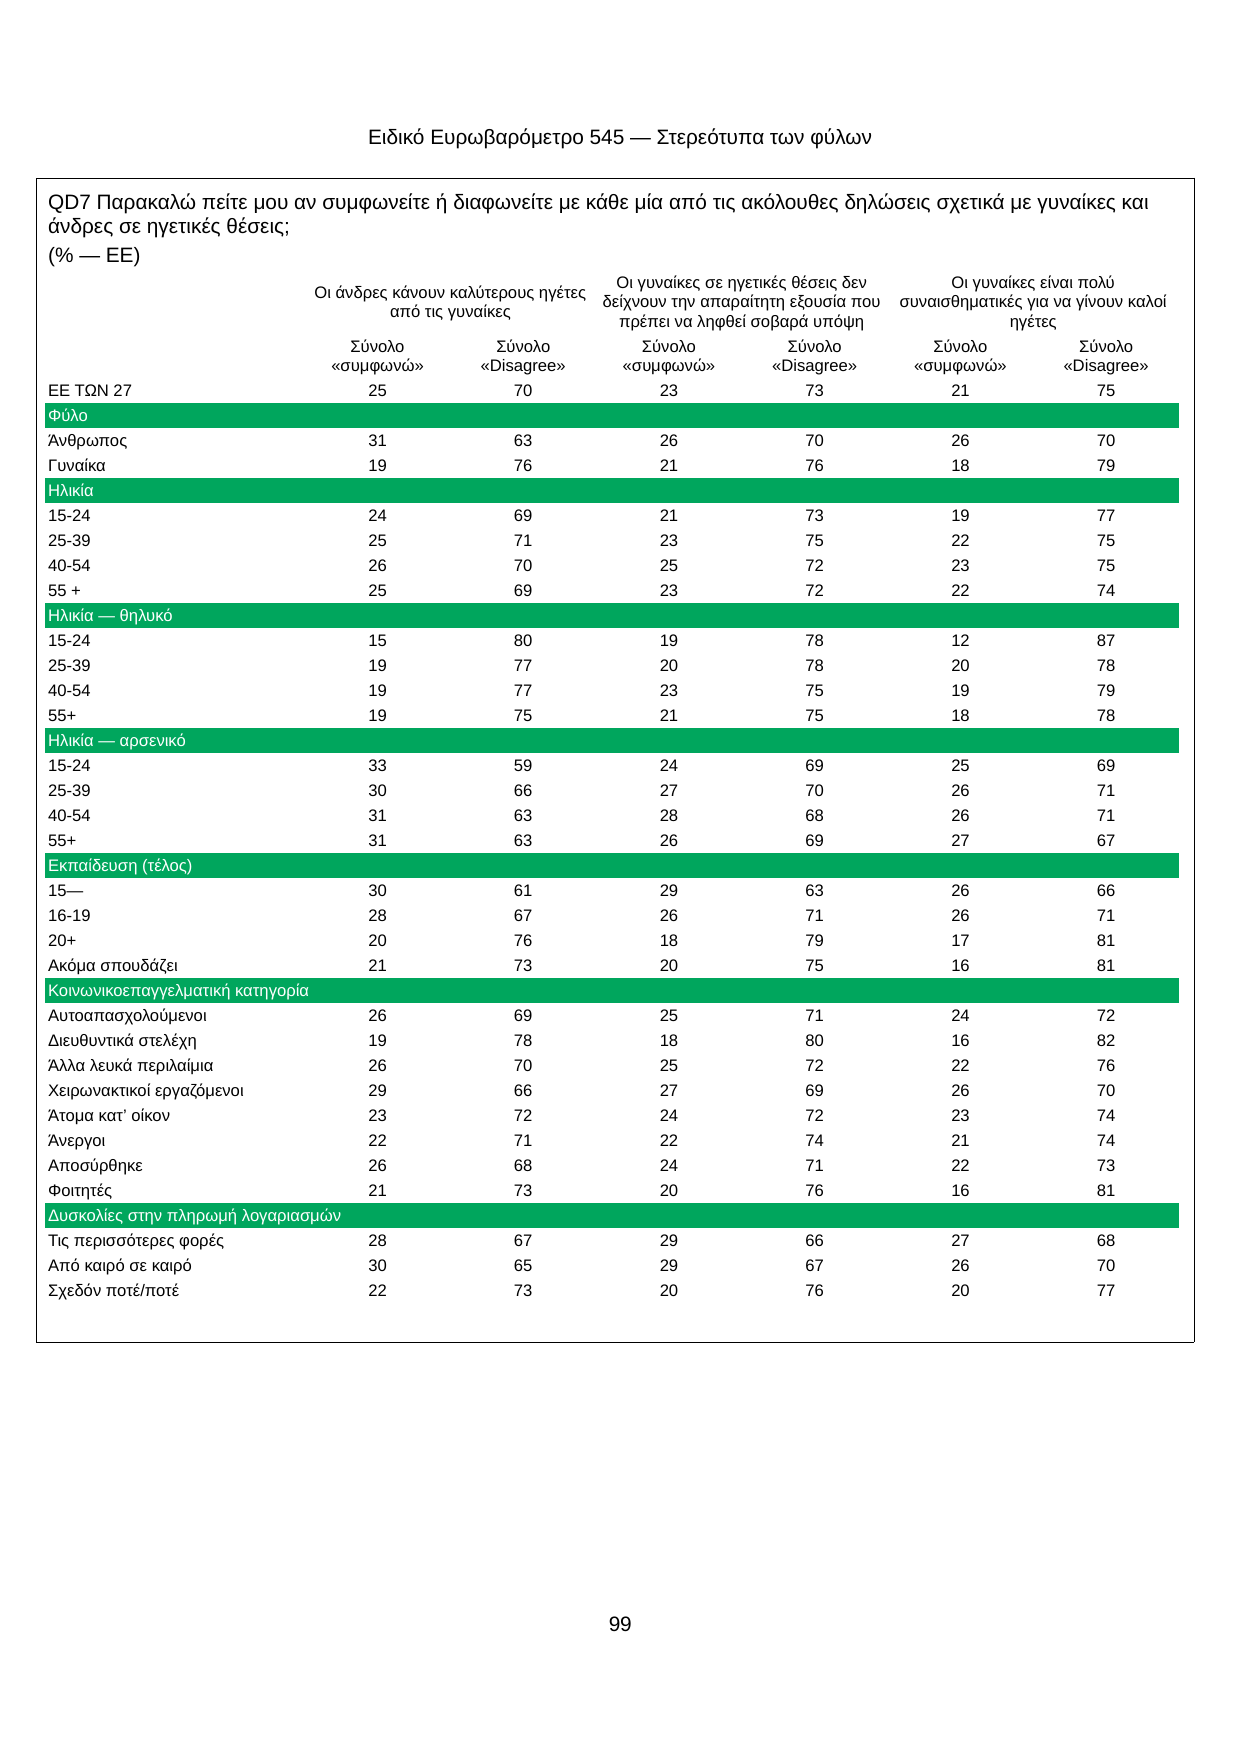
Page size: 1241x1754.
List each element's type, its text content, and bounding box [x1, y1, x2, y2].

table_cell 71 [742, 1153, 887, 1178]
table_cell 24 [596, 753, 742, 778]
table_cell 26 [596, 828, 742, 853]
table_cell 25 [304, 378, 450, 403]
table_cell 80 [450, 628, 596, 653]
table_cell 79 [1033, 678, 1179, 703]
table_cell 77 [450, 653, 596, 678]
table_cell 76 [742, 1278, 887, 1303]
table_cell 71 [742, 1003, 887, 1028]
table_cell 63 [450, 828, 596, 853]
table_cell 82 [1033, 1028, 1179, 1053]
table_cell Εκπαίδευση (τέλος) [45, 853, 1179, 878]
table_cell 76 [450, 928, 596, 953]
table_cell 67 [742, 1253, 887, 1278]
table_cell Άλλα λευκά περιλαίμια [45, 1053, 304, 1078]
table_cell Ηλικία [45, 478, 1179, 503]
table_cell 24 [596, 1103, 742, 1128]
table_cell 61 [450, 878, 596, 903]
table_cell 15-24 [45, 628, 304, 653]
table_cell 76 [742, 453, 887, 478]
table_cell [304, 240, 450, 270]
table_cell 19 [304, 703, 450, 728]
table_cell 27 [596, 1078, 742, 1103]
table_cell 70 [1033, 1253, 1179, 1278]
table_cell Διευθυντικά στελέχη [45, 1028, 304, 1053]
table_cell 71 [742, 903, 887, 928]
table_cell 25 [887, 753, 1033, 778]
table_cell Τις περισσότερες φορές [45, 1228, 304, 1253]
table_cell 24 [596, 1153, 742, 1178]
table_cell 27 [596, 778, 742, 803]
table_cell [45, 334, 304, 378]
table_cell 26 [596, 903, 742, 928]
table_cell Οι γυναίκες σε ηγετικές θέσεις δεν δείχνουν την απαραίτητη εξουσία που πρέπει να ληφθεί σοβαρά υπόψη [596, 270, 887, 333]
table_cell 16 [887, 953, 1033, 978]
table_cell Φοιτητές [45, 1178, 304, 1203]
table_cell [450, 240, 596, 270]
table_cell 21 [596, 703, 742, 728]
table_cell 67 [450, 1228, 596, 1253]
table_cell 71 [1033, 803, 1179, 828]
table_cell 76 [742, 1178, 887, 1203]
table_cell 67 [1033, 828, 1179, 853]
table_cell 25 [596, 1003, 742, 1028]
table_cell 75 [742, 703, 887, 728]
table_cell 18 [887, 453, 1033, 478]
table_cell 72 [742, 1103, 887, 1128]
table_cell 70 [450, 1053, 596, 1078]
table_cell 20 [596, 653, 742, 678]
table_header QD7 Παρακαλώ πείτε μου αν συμφωνείτε ή διαφωνείτε με κάθε μία από τις ακόλουθες δηλώσεις σχετικά με γυναίκες και άνδρες σε ηγετικές θέσεις; [45, 187, 1179, 240]
table_cell 26 [304, 553, 450, 578]
table_cell 73 [450, 1278, 596, 1303]
table_cell 26 [887, 428, 1033, 453]
table_cell 23 [596, 678, 742, 703]
table_cell 74 [1033, 1128, 1179, 1153]
table_cell 15— [45, 878, 304, 903]
table_cell 75 [742, 678, 887, 703]
table_cell 20 [887, 653, 1033, 678]
table_cell 21 [596, 503, 742, 528]
table_cell 29 [596, 1228, 742, 1253]
table_cell 26 [304, 1053, 450, 1078]
table_cell 19 [887, 503, 1033, 528]
table_cell 75 [1033, 528, 1179, 553]
table_cell 29 [304, 1078, 450, 1103]
table_cell 31 [304, 428, 450, 453]
table_cell 20 [887, 1278, 1033, 1303]
table_cell 26 [887, 778, 1033, 803]
table_cell 75 [742, 528, 887, 553]
table_cell 87 [1033, 628, 1179, 653]
table_cell 12 [887, 628, 1033, 653]
table_cell Χειρωνακτικοί εργαζόμενοι [45, 1078, 304, 1103]
table_cell 25-39 [45, 653, 304, 678]
table_cell 23 [596, 378, 742, 403]
table_cell 70 [1033, 428, 1179, 453]
table_cell 70 [742, 428, 887, 453]
table_cell 24 [887, 1003, 1033, 1028]
table_cell 81 [1033, 953, 1179, 978]
table_cell 59 [450, 753, 596, 778]
table_cell 28 [304, 903, 450, 928]
table_cell 72 [450, 1103, 596, 1128]
table_cell 63 [742, 878, 887, 903]
table_cell 20 [596, 1178, 742, 1203]
table_cell 28 [304, 1228, 450, 1253]
table_cell 28 [596, 803, 742, 828]
table_cell 22 [887, 578, 1033, 603]
table_cell 75 [742, 953, 887, 978]
table_cell 72 [1033, 1003, 1179, 1028]
table_cell 70 [450, 553, 596, 578]
table_cell 26 [304, 1003, 450, 1028]
table_cell (% — ΕΕ) [45, 240, 304, 270]
table_cell Φύλο [45, 403, 1179, 428]
table_cell 18 [887, 703, 1033, 728]
table_cell 66 [450, 778, 596, 803]
table_cell Από καιρό σε καιρό [45, 1253, 304, 1278]
table_cell 77 [450, 678, 596, 703]
table_cell 16-19 [45, 903, 304, 928]
table_cell Γυναίκα [45, 453, 304, 478]
table_cell 22 [887, 1153, 1033, 1178]
table_cell 18 [596, 928, 742, 953]
table_cell 69 [450, 578, 596, 603]
table_cell 78 [742, 653, 887, 678]
table_cell Ηλικία — θηλυκό [45, 603, 1179, 628]
table_cell 71 [1033, 778, 1179, 803]
table_cell 73 [742, 378, 887, 403]
table_cell 74 [1033, 1103, 1179, 1128]
table_cell 40-54 [45, 678, 304, 703]
table_cell 63 [450, 428, 596, 453]
table_cell 72 [742, 1053, 887, 1078]
table_cell 29 [596, 1253, 742, 1278]
table_cell 66 [742, 1228, 887, 1253]
table_cell 74 [742, 1128, 887, 1153]
table_cell [596, 240, 742, 270]
table_cell ΕΕ ΤΩΝ 27 [45, 378, 304, 403]
table_cell 19 [304, 453, 450, 478]
table_cell 26 [596, 428, 742, 453]
table_cell 20 [596, 953, 742, 978]
table_cell Σύνολο «Disagree» [1033, 334, 1179, 378]
table_cell 16 [887, 1178, 1033, 1203]
table_cell 23 [887, 553, 1033, 578]
table_cell 70 [742, 778, 887, 803]
table_cell 19 [304, 653, 450, 678]
table_cell Σχεδόν ποτέ/ποτέ [45, 1278, 304, 1303]
table_cell 15-24 [45, 753, 304, 778]
table_cell 55+ [45, 703, 304, 728]
table_cell 27 [887, 828, 1033, 853]
table_cell 70 [1033, 1078, 1179, 1103]
table_cell 78 [1033, 703, 1179, 728]
table_cell 26 [887, 803, 1033, 828]
table_cell 19 [596, 628, 742, 653]
table_cell 21 [887, 378, 1033, 403]
table_cell 31 [304, 803, 450, 828]
table_cell 69 [450, 503, 596, 528]
table_cell 55+ [45, 828, 304, 853]
table_cell 15-24 [45, 503, 304, 528]
table_cell 81 [1033, 928, 1179, 953]
table_cell 23 [596, 528, 742, 553]
table_cell 24 [304, 503, 450, 528]
table_cell 20 [596, 1278, 742, 1303]
table_cell 15 [304, 628, 450, 653]
table_cell 25-39 [45, 778, 304, 803]
table_cell 23 [304, 1103, 450, 1128]
table_cell 26 [887, 1253, 1033, 1278]
table_cell 68 [1033, 1228, 1179, 1253]
table_cell 26 [887, 878, 1033, 903]
table_cell Οι γυναίκες είναι πολύ συναισθηματικές για να γίνουν καλοί ηγέτες [887, 270, 1179, 333]
table_cell 25 [596, 1053, 742, 1078]
table_cell 75 [450, 703, 596, 728]
table_cell 80 [742, 1028, 887, 1053]
table_cell 22 [596, 1128, 742, 1153]
table_cell 68 [742, 803, 887, 828]
table_cell 71 [450, 528, 596, 553]
table_cell 74 [1033, 578, 1179, 603]
table_cell 21 [596, 453, 742, 478]
table_cell 19 [887, 678, 1033, 703]
table_cell 79 [1033, 453, 1179, 478]
table_cell 78 [742, 628, 887, 653]
table_cell 69 [742, 1078, 887, 1103]
table_cell Ηλικία — αρσενικό [45, 728, 1179, 753]
table_cell 31 [304, 828, 450, 853]
table_cell 30 [304, 878, 450, 903]
table_cell 69 [742, 753, 887, 778]
table_cell Αυτοαπασχολούμενοι [45, 1003, 304, 1028]
table_cell 22 [304, 1128, 450, 1153]
table_cell 23 [596, 578, 742, 603]
table_cell 73 [450, 953, 596, 978]
table_cell 26 [887, 1078, 1033, 1103]
table_cell Σύνολο «συμφωνώ» [304, 334, 450, 378]
table_cell Σύνολο «συμφωνώ» [596, 334, 742, 378]
table_cell 63 [450, 803, 596, 828]
table_cell 26 [887, 903, 1033, 928]
table_cell Άνθρωπος [45, 428, 304, 453]
table_cell Ακόμα σπουδάζει [45, 953, 304, 978]
table_cell Άνεργοι [45, 1128, 304, 1153]
table_cell 22 [887, 528, 1033, 553]
table_cell 75 [1033, 378, 1179, 403]
table_cell 66 [1033, 878, 1179, 903]
table_cell 71 [450, 1128, 596, 1153]
table_cell 68 [450, 1153, 596, 1178]
table_cell 65 [450, 1253, 596, 1278]
table_cell 66 [450, 1078, 596, 1103]
table_cell 25-39 [45, 528, 304, 553]
table_cell 20+ [45, 928, 304, 953]
table_cell 19 [304, 678, 450, 703]
table_cell 72 [742, 553, 887, 578]
table_cell 69 [450, 1003, 596, 1028]
table_cell 25 [304, 528, 450, 553]
table_cell Κοινωνικοεπαγγελματική κατηγορία [45, 978, 1179, 1003]
table_cell 30 [304, 778, 450, 803]
table_cell [742, 240, 887, 270]
table_cell [45, 270, 304, 333]
table_cell 21 [887, 1128, 1033, 1153]
table_cell 73 [1033, 1153, 1179, 1178]
table_cell 69 [1033, 753, 1179, 778]
table_cell 79 [742, 928, 887, 953]
table_cell 73 [742, 503, 887, 528]
table_cell 73 [450, 1178, 596, 1203]
table_cell 27 [887, 1228, 1033, 1253]
table_cell 40-54 [45, 553, 304, 578]
table_cell 78 [1033, 653, 1179, 678]
table_cell 16 [887, 1028, 1033, 1053]
table_cell 70 [450, 378, 596, 403]
table_cell 29 [596, 878, 742, 903]
table_cell 67 [450, 903, 596, 928]
table_cell 21 [304, 1178, 450, 1203]
table_cell 22 [304, 1278, 450, 1303]
table_cell Σύνολο «Disagree» [450, 334, 596, 378]
table_cell 18 [596, 1028, 742, 1053]
table_cell 78 [450, 1028, 596, 1053]
table_cell 20 [304, 928, 450, 953]
table_cell Σύνολο «συμφωνώ» [887, 334, 1033, 378]
table_cell Σύνολο «Disagree» [742, 334, 887, 378]
table_cell 40-54 [45, 803, 304, 828]
table_cell 25 [304, 578, 450, 603]
table_cell Δυσκολίες στην πληρωμή λογαριασμών [45, 1203, 1179, 1228]
table_cell [1033, 240, 1179, 270]
table_cell 55 + [45, 578, 304, 603]
table_cell 69 [742, 828, 887, 853]
table_cell 21 [304, 953, 450, 978]
table_cell 81 [1033, 1178, 1179, 1203]
table_cell Άτομα κατ’ οίκον [45, 1103, 304, 1128]
table_cell 25 [596, 553, 742, 578]
table_cell 76 [1033, 1053, 1179, 1078]
table_cell 19 [304, 1028, 450, 1053]
table_cell Αποσύρθηκε [45, 1153, 304, 1178]
table_cell 75 [1033, 553, 1179, 578]
table_cell 72 [742, 578, 887, 603]
table_cell 22 [887, 1053, 1033, 1078]
table_cell 71 [1033, 903, 1179, 928]
table_cell Οι άνδρες κάνουν καλύτερους ηγέτες από τις γυναίκες [304, 270, 596, 333]
table_cell 26 [304, 1153, 450, 1178]
table_cell [887, 240, 1033, 270]
table_cell 23 [887, 1103, 1033, 1128]
table_cell 30 [304, 1253, 450, 1278]
table_cell 33 [304, 753, 450, 778]
table_cell 77 [1033, 1278, 1179, 1303]
table_cell 76 [450, 453, 596, 478]
table_cell 77 [1033, 503, 1179, 528]
table_cell 17 [887, 928, 1033, 953]
